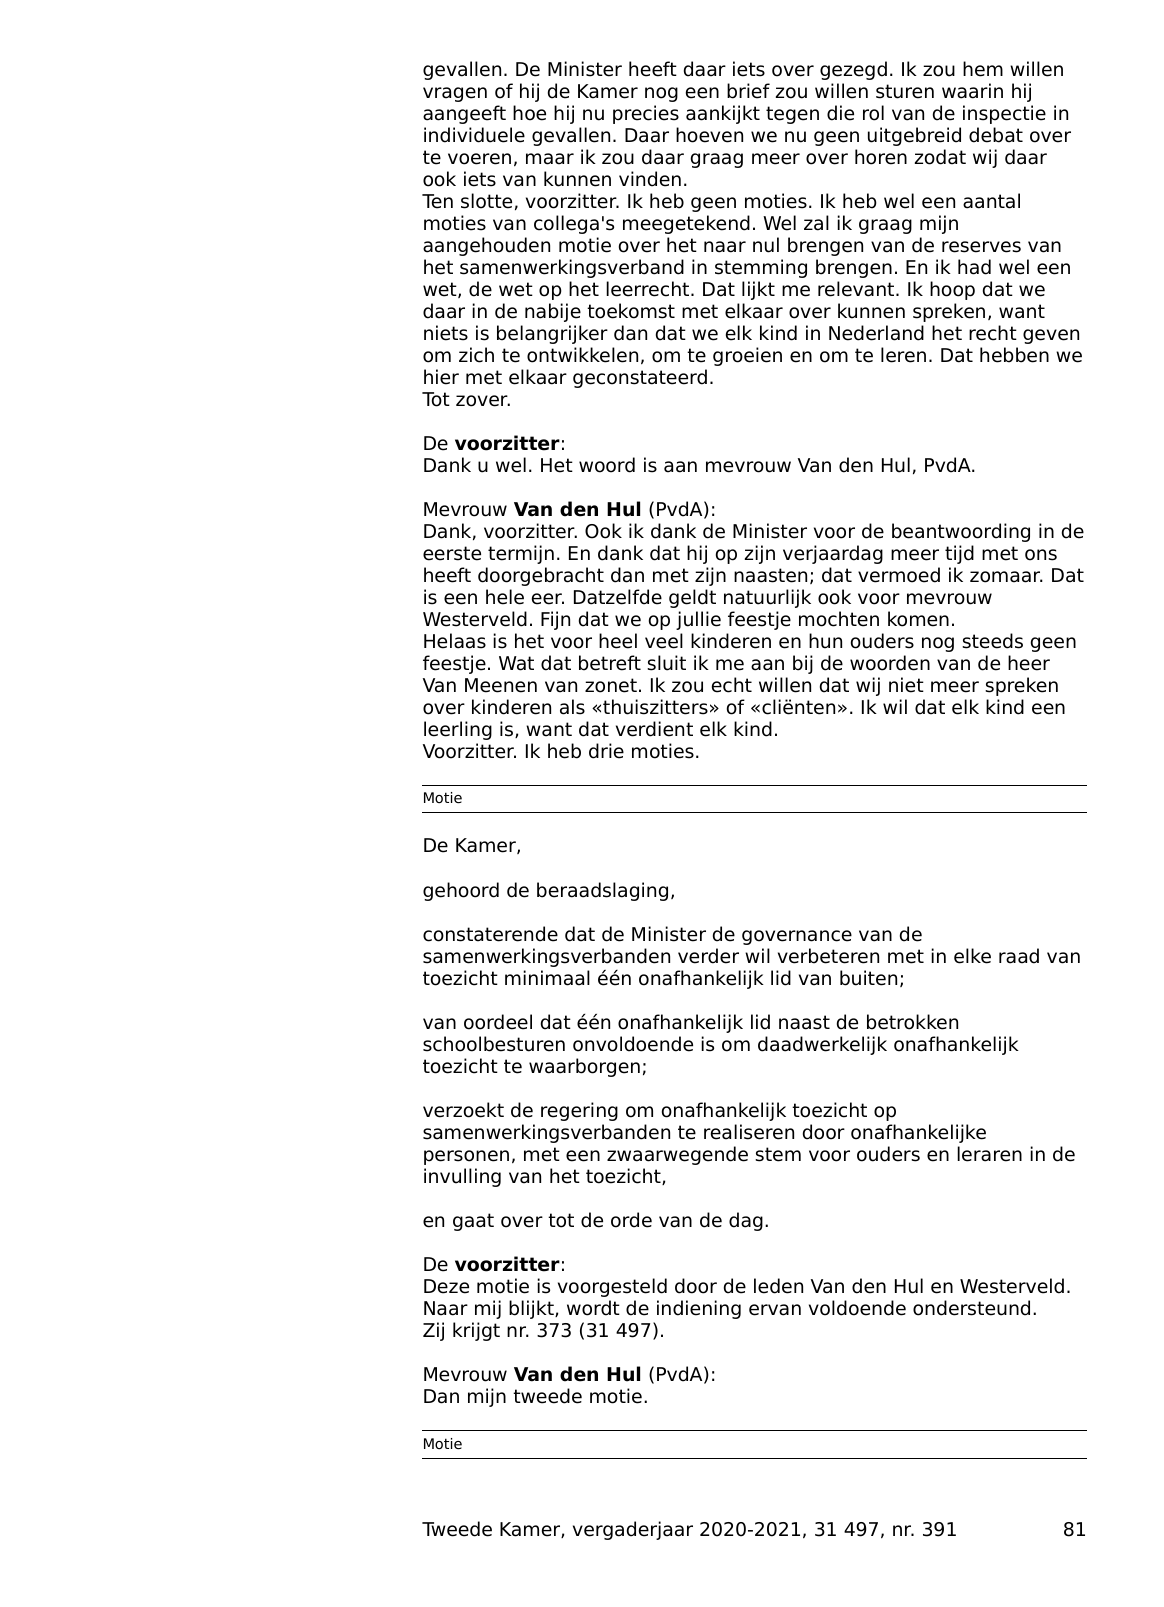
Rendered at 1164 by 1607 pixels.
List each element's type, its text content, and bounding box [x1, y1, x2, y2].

text en gaat over tot de orde van de dag. [422, 1210, 1087, 1232]
text gehoord de beraadslaging, [422, 879, 1087, 901]
text De Kamer, [422, 835, 1087, 857]
text Tot zover. [422, 389, 1087, 411]
text Mevrouw Van den Hul (PvdA): [422, 1364, 1087, 1386]
text Voorzitter. Ik heb drie moties. [422, 741, 1087, 763]
text Dank u wel. Het woord is aan mevrouw Van den Hul, PvdA. [422, 455, 1087, 477]
text Ten slotte, voorzitter. Ik heb geen moties. Ik heb wel een aantal moties van collega's meegetekend. Wel zal ik graag mijn aangehouden motie over het naar nul brengen van de reserves van het samenwerkingsverband in stemming brengen. En ik had wel een wet, de wet op het leerrecht. Dat lijkt me relevant. Ik hoop dat we daar in de nabije toekomst met elkaar over kunnen spreken, want niets is belangrijker dan dat we elk kind in Nederland het recht geven om zich te ontwikkelen, om te groeien en om te leren. Dat hebben we hier met elkaar geconstateerd. [422, 191, 1087, 389]
table_header Motie [422, 1431, 1087, 1457]
text constaterende dat de Minister de governance van de samenwerkingsverbanden verder wil verbeteren met in elke raad van toezicht minimaal één onafhankelijk lid van buiten; [422, 924, 1087, 989]
text Mevrouw Van den Hul (PvdA): [422, 499, 1087, 521]
text Zij krijgt nr. 373 (31 497). [422, 1320, 1087, 1342]
table_header Motie [422, 786, 1087, 812]
text Helaas is het voor heel veel kinderen en hun ouders nog steeds geen feestje. Wat dat betreft sluit ik me aan bij de woorden van de heer Van Meenen van zonet. Ik zou echt willen dat wij niet meer spreken over kinderen als «thuiszitters» of «cliënten». Ik wil dat elk kind een leerling is, want dat verdient elk kind. [422, 631, 1087, 741]
text Dan mijn tweede motie. [422, 1386, 1087, 1408]
text De voorzitter: [422, 1254, 1087, 1276]
text Dank, voorzitter. Ook ik dank de Minister voor de beantwoording in de eerste termijn. En dank dat hij op zijn verjaardag meer tijd met ons heeft doorgebracht dan met zijn naasten; dat vermoed ik zomaar. Dat is een hele eer. Datzelfde geldt natuurlijk ook voor mevrouw Westerveld. Fijn dat we op jullie feestje mochten komen. [422, 521, 1087, 631]
text van oordeel dat één onafhankelijk lid naast de betrokken schoolbesturen onvoldoende is om daadwerkelijk onafhankelijk toezicht te waarborgen; [422, 1012, 1087, 1078]
text gevallen. De Minister heeft daar iets over gezegd. Ik zou hem willen vragen of hij de Kamer nog een brief zou willen sturen waarin hij aangeeft hoe hij nu precies aankijkt tegen die rol van de inspectie in individuele gevallen. Daar hoeven we nu geen uitgebreid debat over te voeren, maar ik zou daar graag meer over horen zodat wij daar ook iets van kunnen vinden. [422, 59, 1087, 191]
text De voorzitter: [422, 433, 1087, 455]
text verzoekt de regering om onafhankelijk toezicht op samenwerkingsverbanden te realiseren door onafhankelijke personen, met een zwaarwegende stem voor ouders en leraren in de invulling van het toezicht, [422, 1100, 1087, 1188]
text Deze motie is voorgesteld door de leden Van den Hul en Westerveld. Naar mij blijkt, wordt de indiening ervan voldoende ondersteund. [422, 1276, 1087, 1320]
